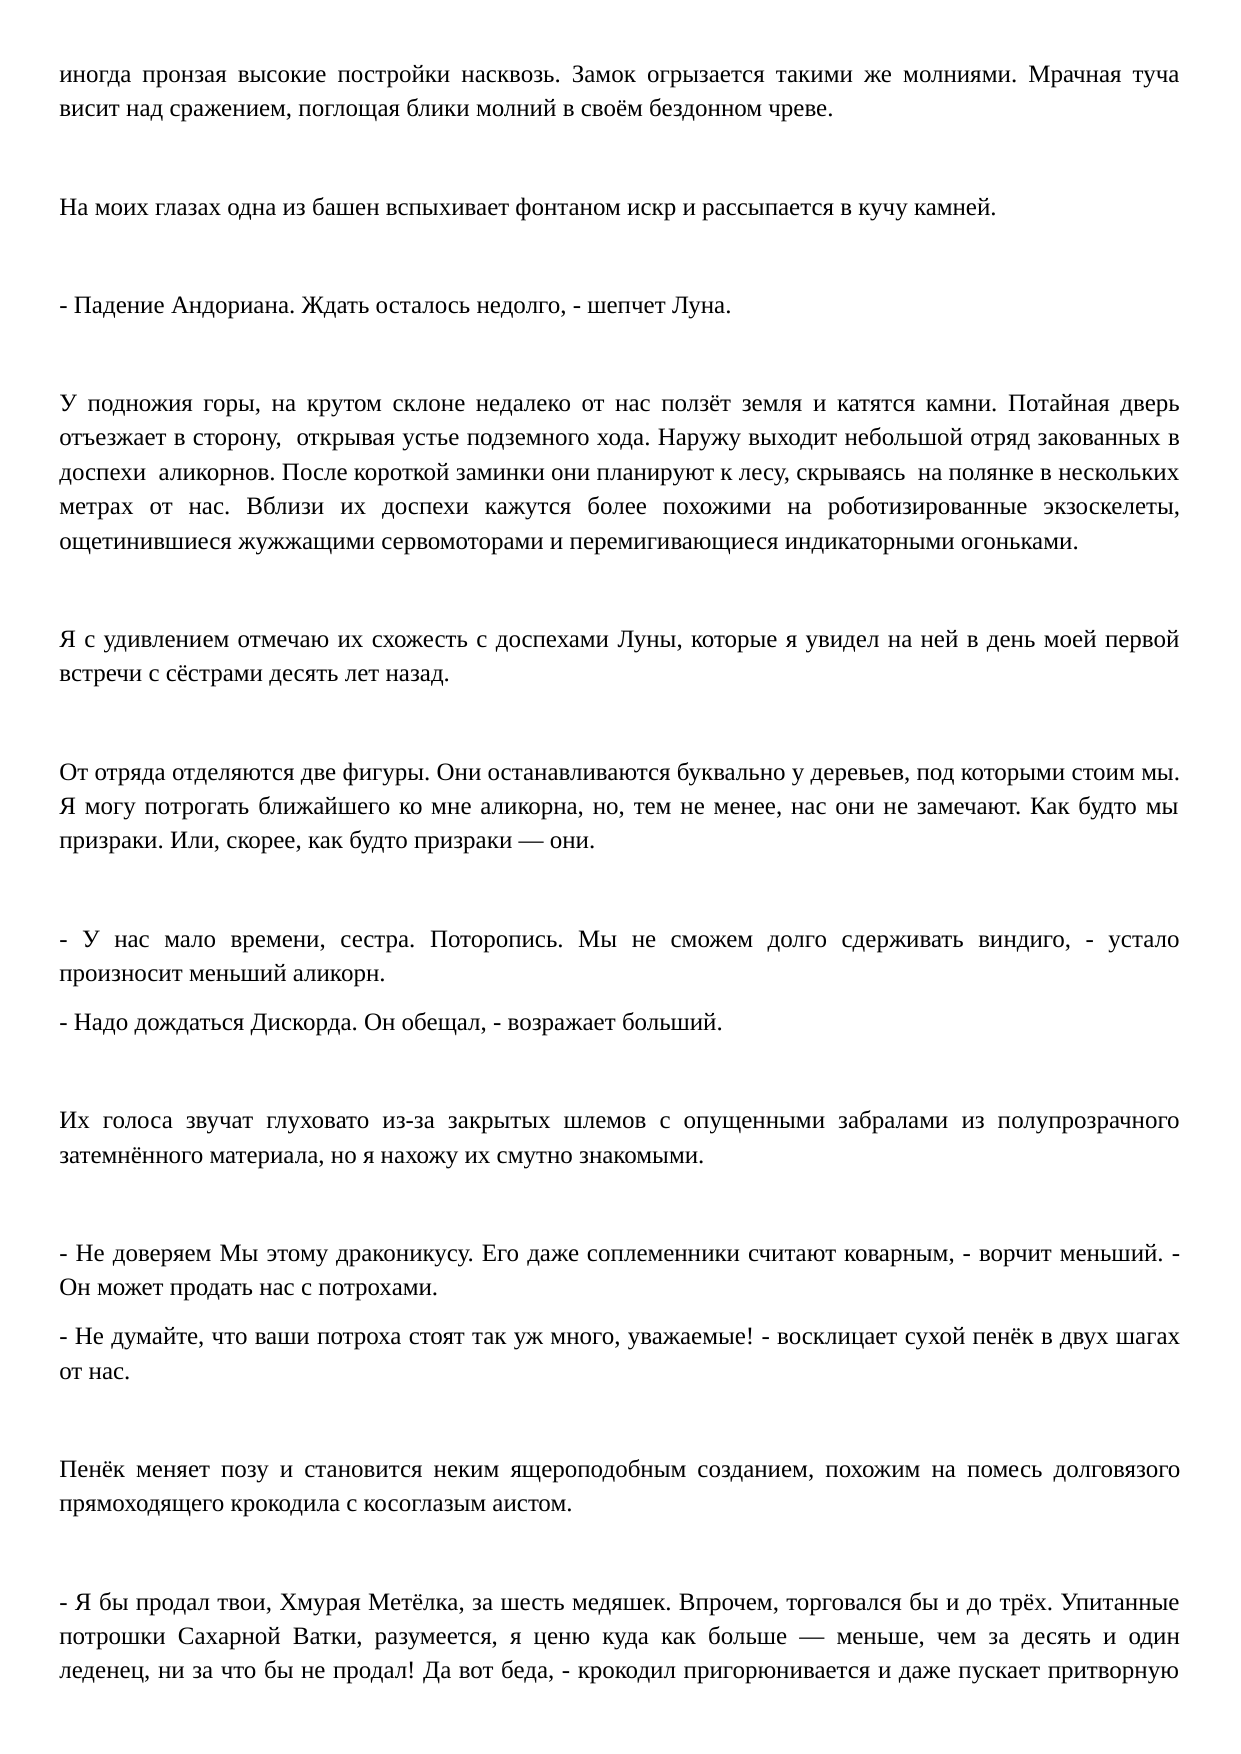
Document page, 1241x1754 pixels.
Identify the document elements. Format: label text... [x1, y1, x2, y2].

text - Надо дождаться Дискорда. Он обещал, - возражает больший. [59, 1007, 1181, 1036]
text Я с удивлением отмечаю их схожесть с доспехами Луны, которые я увидел на ней в день моей первой встречи с сёстрами десять лет назад. [59, 624, 1181, 687]
text У подножия горы, на крутом склоне недалеко от нас ползёт земля и катятся камни. Потайная дверь отъезжает в сторону, открывая устье подземного хода. Наружу выходит небольшой отряд закованных в доспехи аликорнов. После короткой заминки они планируют к лесу, скрываясь на полянке в нескольких метрах от нас. Вблизи их доспехи кажутся более похожими на роботизированные экзоскелеты, ощетинившиеся жужжащими сервомоторами и перемигивающиеся индикаторными огоньками. [59, 388, 1181, 554]
text - Я бы продал твои, Хмурая Метёлка, за шесть медяшек. Впрочем, торговался бы и до трёх. Упитанные потрошки Сахарной Ватки, разумеется, я ценю куда как больше — меньше, чем за десять и один леденец, ни за что бы не продал! Да вот беда, - крокодил пригорюнивается и даже пускает притворную [59, 1587, 1181, 1684]
text - Не думайте, что ваши потроха стоят так уж много, уважаемые! - восклицает сухой пенёк в двух шагах от нас. [59, 1321, 1181, 1385]
text Их голоса звучат глуховато из-за закрытых шлемов с опущенными забралами из полупрозрачного затемнённого материала, но я нахожу их смутно знакомыми. [59, 1105, 1181, 1168]
text - У нас мало времени, сестра. Поторопись. Мы не сможем долго сдерживать виндиго, - устало произносит меньший аликорн. [59, 924, 1181, 987]
text Пенёк меняет позу и становится неким ящероподобным созданием, похожим на помесь долговязого прямоходящего крокодила с косоглазым аистом. [59, 1454, 1181, 1517]
text - Падение Андориана. Ждать осталось недолго, - шепчет Луна. [59, 290, 1181, 318]
text На моих глазах одна из башен вспыхивает фонтаном искр и рассыпается в кучу камней. [59, 192, 1181, 220]
text От отряда отделяются две фигуры. Они останавливаются буквально у деревьев, под которыми стоим мы. Я могу потрогать ближайшего ко мне аликорна, но, тем не менее, нас они не замечают. Как будто мы призраки. Или, скорее, как будто призраки — они. [59, 757, 1181, 854]
text - Не доверяем Мы этому драконикусу. Его даже соплеменники считают коварным, - ворчит меньший. - Он может продать нас с потрохами. [59, 1238, 1181, 1301]
text иногда пронзая высокие постройки насквозь. Замок огрызается такими же молниями. Мрачная туча висит над сражением, поглощая блики молний в своём бездонном чреве. [59, 59, 1181, 122]
